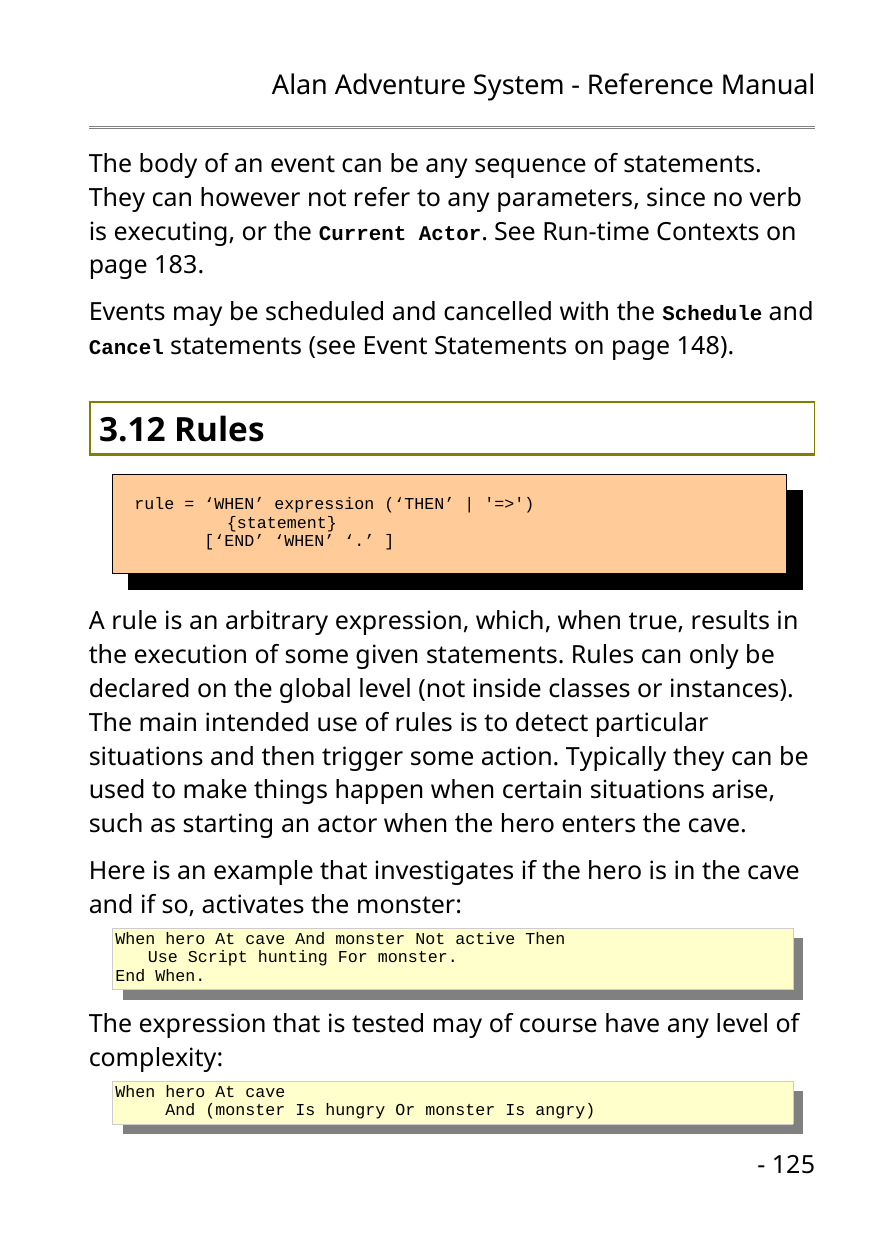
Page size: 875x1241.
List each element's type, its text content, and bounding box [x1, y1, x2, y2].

text And (monster Is hungry Or monster Is angry) [113, 1099, 793, 1124]
text Events may be scheduled and cancelled with the Schedule and Cancel statements (see Event Statements on page 114). [88, 294, 815, 362]
text A rule is an arbitrary expression, which, when true, results in the execution of some given statements. Rules can only be declared on the global level (not inside classes or instances). The main intended use of rules is to detect particular situations and then trigger some action. Typically they can be used to make things happen when certain sit­uations arise, such as starting an actor when the hero enters the cave. [88, 603, 815, 840]
text When hero At cave [113, 1082, 793, 1099]
text rule = ‘WHEN’ expression (‘THEN’ | '=>') {statement} [‘END’ ‘WHEN’ ‘.’ ] [113, 475, 786, 573]
text Here is an example that investigates if the hero is in the cave and if so, activates the monster: [88, 853, 815, 921]
text When hero At cave And monster Not active Then Use Script hunting For monster. End When. [113, 929, 793, 989]
text The body of an event can be any sequence of statements. They can however not refer to any parameters, since no verb is executing, or the Current Actor. See Run-time Contexts on page 144. [88, 146, 815, 281]
subtitle Rules [91, 403, 814, 453]
text The expression that is tested may of course have any level of complexity: [88, 1006, 815, 1074]
